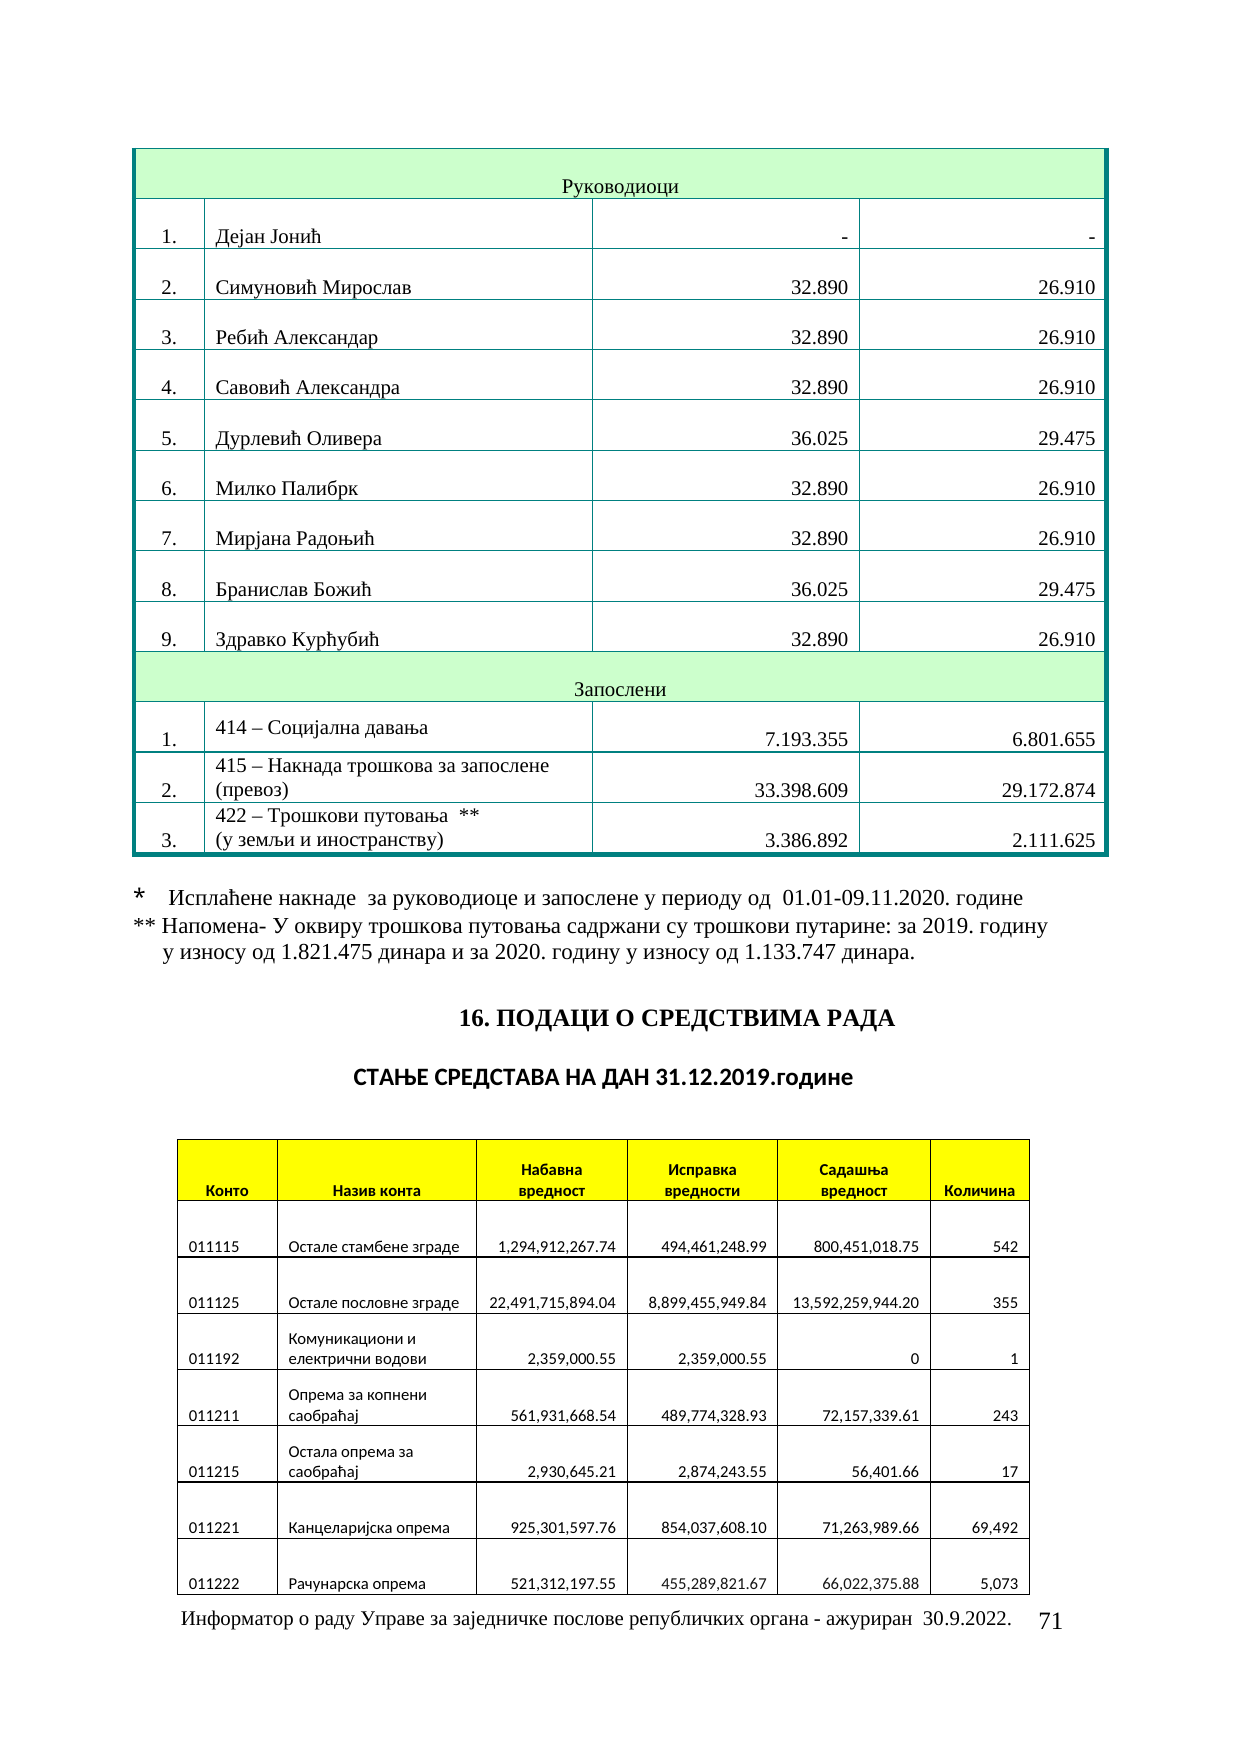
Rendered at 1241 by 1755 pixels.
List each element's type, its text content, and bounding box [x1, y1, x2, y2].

table_cell Остале стамбене зграде [278, 1201, 476, 1256]
table_cell 011221 [178, 1483, 277, 1538]
table_cell 494,461,248.99 [628, 1201, 777, 1256]
table_cell Дурлевић Оливера [205, 400, 592, 449]
table_cell 1. [136, 702, 204, 751]
table_cell 542 [931, 1201, 1029, 1256]
table_cell Бранислав Божић [205, 551, 592, 601]
table_cell [627, 1091, 778, 1115]
table_cell 26.910 [860, 350, 1104, 399]
table_cell 29.475 [860, 551, 1104, 601]
table_cell 6. [136, 451, 204, 500]
table_cell 36.025 [593, 400, 859, 449]
table_cell [177, 1091, 277, 1115]
table_cell 36.025 [593, 551, 859, 601]
table_cell 1,294,912,267.74 [477, 1201, 627, 1256]
table_header [177, 1061, 277, 1091]
table_cell Опрема за копнени саобраћај [278, 1370, 476, 1425]
table_cell [627, 1115, 778, 1139]
table_cell 2.111.625 [860, 803, 1104, 852]
table_cell Количина [931, 1140, 1029, 1200]
table_cell 011215 [178, 1426, 277, 1481]
table_cell 2. [136, 753, 204, 802]
table_cell Остале пословне зграде [278, 1258, 476, 1313]
table_cell 32.890 [593, 350, 859, 399]
table_cell [778, 1115, 930, 1139]
table_cell 011115 [178, 1201, 277, 1256]
table_cell [277, 1091, 476, 1115]
table_cell 2,359,000.55 [477, 1314, 627, 1369]
table_cell 26.910 [860, 451, 1104, 500]
table_header [930, 1061, 1029, 1091]
text * Исплаћене накнаде за руководиоце и запослене у периоду од 01.01-09.11.2020. године [133, 881, 1063, 912]
table_cell Савовић Александра [205, 350, 592, 399]
table_cell 32.890 [593, 501, 859, 550]
table_cell 011222 [178, 1539, 277, 1594]
table_cell 13,592,259,944.20 [778, 1258, 930, 1313]
table_cell [476, 1115, 627, 1139]
table_cell 011211 [178, 1370, 277, 1425]
table_cell 26.910 [860, 249, 1104, 299]
table_cell 521,312,197.55 [477, 1539, 627, 1594]
table_cell 561,931,668.54 [477, 1370, 627, 1425]
table_cell [778, 1091, 930, 1115]
table_cell Симуновић Мирослав [205, 249, 592, 299]
table_cell - [860, 199, 1104, 248]
table_cell 455,289,821.67 [628, 1539, 777, 1594]
table_cell 32.890 [593, 602, 859, 651]
table_cell 3.386.892 [593, 803, 859, 852]
table_cell 26.910 [860, 602, 1104, 651]
table_cell Конто [178, 1140, 277, 1200]
table_cell 243 [931, 1370, 1029, 1425]
table_cell [277, 1115, 476, 1139]
table_cell 7.193.355 [593, 702, 859, 751]
table_cell 26.910 [860, 501, 1104, 550]
text ** Напомена- У оквиру трошкова путовања садржани су трошкови путарине: за 2019. годину у износу од 1.821.475 динара и за 2020. годину у износу од 1.133.747 динара. [133, 912, 1063, 965]
table_cell 8,899,455,949.84 [628, 1258, 777, 1313]
table_cell 414 – Социјална давања [205, 702, 592, 751]
table_cell Руководиоци [136, 149, 1104, 198]
table_cell 355 [931, 1258, 1029, 1313]
table_cell 56,401.66 [778, 1426, 930, 1481]
table_cell 29.172.874 [860, 753, 1104, 802]
table_cell Рачунарска опрема [278, 1539, 476, 1594]
table_cell 4. [136, 350, 204, 399]
table_cell Назив конта [278, 1140, 476, 1200]
table_cell Садашња вредност [778, 1140, 930, 1200]
table_cell Дејан Јонић [205, 199, 592, 248]
table_cell Запослени [136, 652, 1104, 701]
table_cell 489,774,328.93 [628, 1370, 777, 1425]
table_cell [930, 1091, 1029, 1115]
table_cell [177, 1115, 277, 1139]
table_cell 66,022,375.88 [778, 1539, 930, 1594]
table_cell Исправка вредности [628, 1140, 777, 1200]
table_cell 32.890 [593, 300, 859, 349]
table_cell 5. [136, 400, 204, 449]
table_cell 3. [136, 803, 204, 852]
table_cell 2,930,645.21 [477, 1426, 627, 1481]
table_cell 33.398.609 [593, 753, 859, 802]
table_cell 011192 [178, 1314, 277, 1369]
table_cell 6.801.655 [860, 702, 1104, 751]
table_cell Канцеларијска опрема [278, 1483, 476, 1538]
table_cell 925,301,597.76 [477, 1483, 627, 1538]
table_cell 800,451,018.75 [778, 1201, 930, 1256]
table_cell 29.475 [860, 400, 1104, 449]
table_cell 011125 [178, 1258, 277, 1313]
table_cell 1 [931, 1314, 1029, 1369]
table_cell 5,073 [931, 1539, 1029, 1594]
table_cell 9. [136, 602, 204, 651]
table_cell Мирјана Радоњић [205, 501, 592, 550]
table_cell 1. [136, 199, 204, 248]
table_cell 422 – Трошкови путовања ** (у земљи и иностранству) [205, 803, 592, 852]
table_cell Остала опрема за саобраћај [278, 1426, 476, 1481]
table_cell 71,263,989.66 [778, 1483, 930, 1538]
table_cell 26.910 [860, 300, 1104, 349]
table_cell 17 [931, 1426, 1029, 1481]
table_cell 69,492 [931, 1483, 1029, 1538]
table_cell [930, 1115, 1029, 1139]
table_cell Комуникациони и електрични водови [278, 1314, 476, 1369]
table_cell 3. [136, 300, 204, 349]
table_header СТАЊЕ СРЕДСТАВА НА ДАН 31.12.2019.године [277, 1061, 930, 1091]
table_cell Ребић Александар [205, 300, 592, 349]
table_cell 2,874,243.55 [628, 1426, 777, 1481]
table_cell - [593, 199, 859, 248]
table_cell 22,491,715,894.04 [477, 1258, 627, 1313]
table_cell 2. [136, 249, 204, 299]
table_cell 7. [136, 501, 204, 550]
text 16. ПОДАЦИ О СРЕДСТВИМА РАДА [177, 1003, 1063, 1032]
table_cell [476, 1091, 627, 1115]
table_cell 2,359,000.55 [628, 1314, 777, 1369]
table_cell 32.890 [593, 451, 859, 500]
table_cell Милко Палибрк [205, 451, 592, 500]
table_cell 72,157,339.61 [778, 1370, 930, 1425]
table_cell Здравко Курћубић [205, 602, 592, 651]
table_cell 415 – Накнада трошкова за запослене (превоз) [205, 753, 592, 802]
table_cell 0 [778, 1314, 930, 1369]
table_cell Набавна вредност [477, 1140, 627, 1200]
table_cell 854,037,608.10 [628, 1483, 777, 1538]
table_cell 8. [136, 551, 204, 601]
table_cell 32.890 [593, 249, 859, 299]
